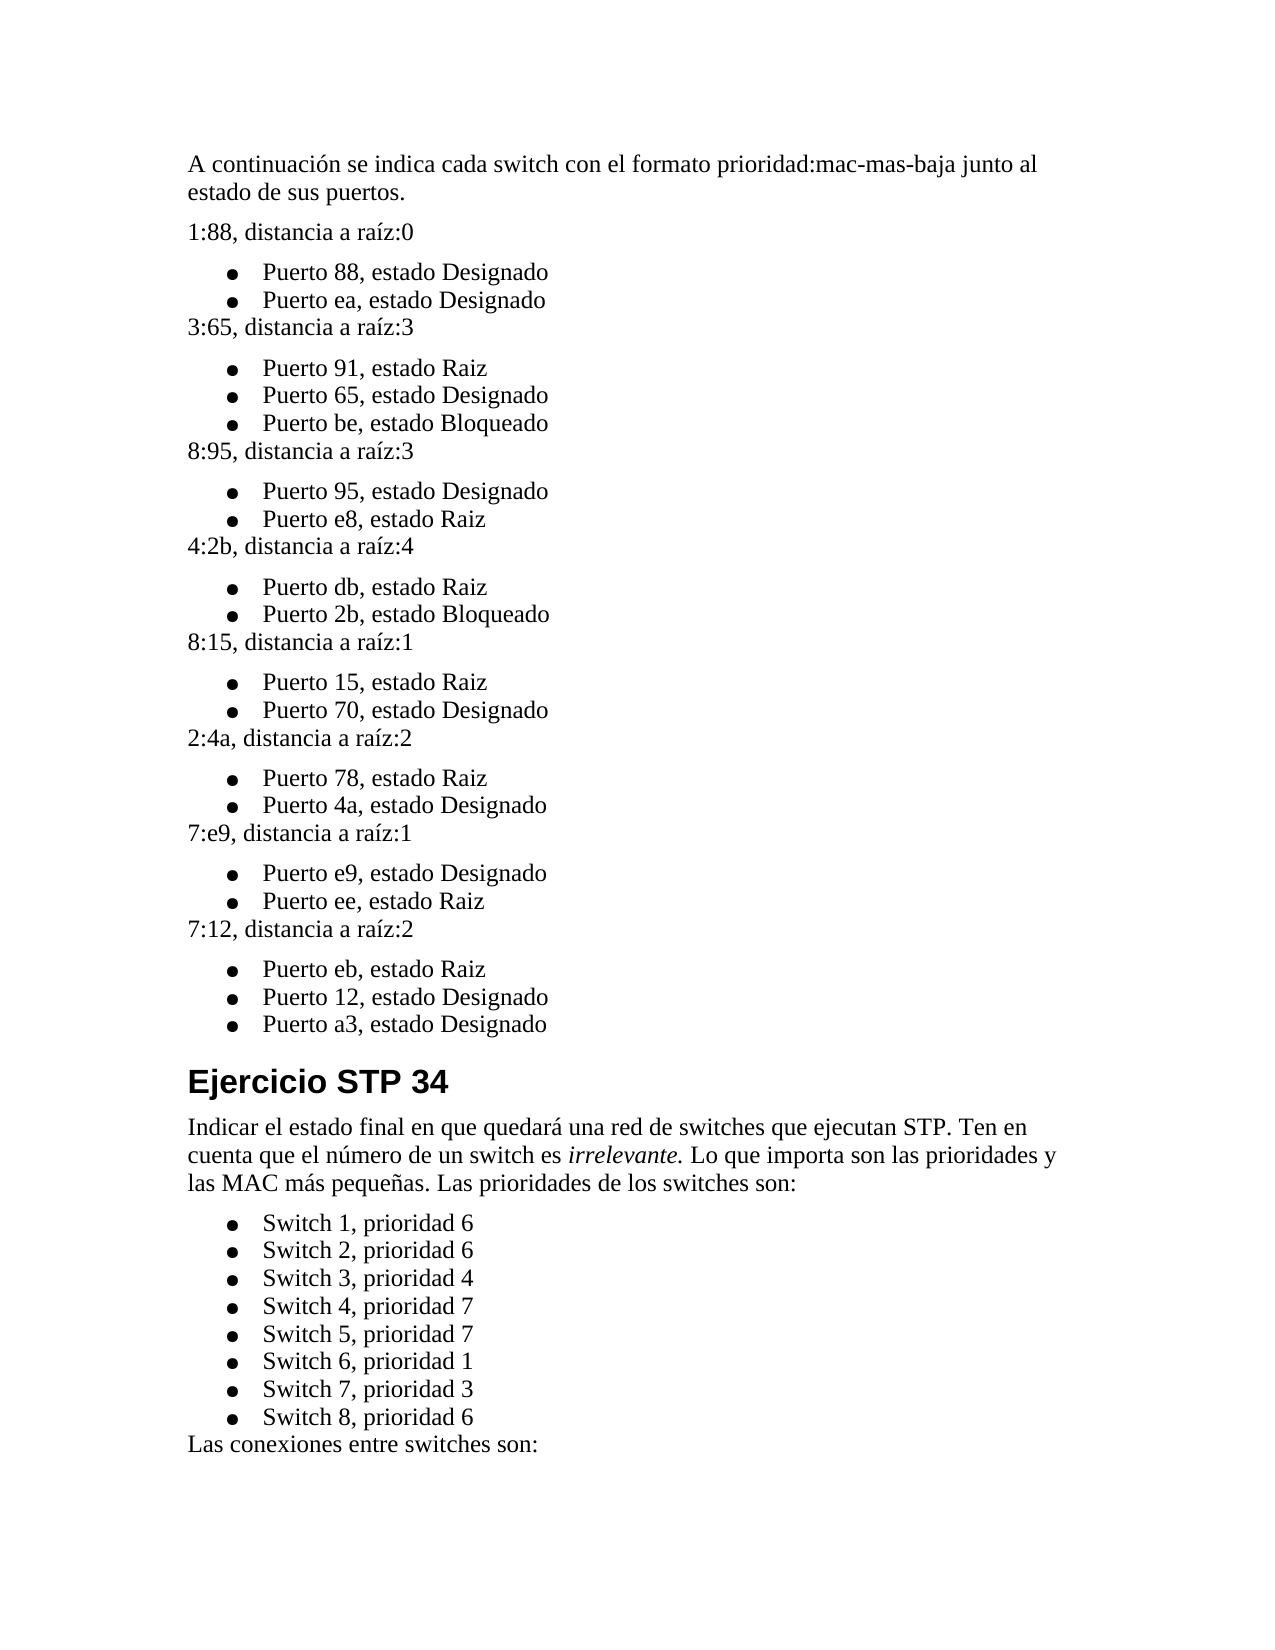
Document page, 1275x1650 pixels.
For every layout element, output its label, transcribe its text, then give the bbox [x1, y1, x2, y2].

list Switch 6, prioridad 1 [225, 1347, 1087, 1375]
list Puerto e8, estado Raiz [225, 505, 1087, 532]
text A continuación se indica cada switch con el formato prioridad:mac-mas-baja junto al estado de sus puertos. [187, 150, 1087, 205]
list Puerto be, estado Bloqueado [225, 409, 1087, 437]
list Puerto a3, estado Designado [225, 1011, 1087, 1038]
text Indicar el estado final en que quedará una red de switches que ejecutan STP. Ten en cuenta que el número de un switch es irrelevante. Lo que importa son las prioridades y las MAC más pequeñas. Las prioridades de los switches son: [187, 1113, 1087, 1196]
list Puerto 70, estado Designado [225, 696, 1087, 724]
text 8:95, distancia a raíz:3 [187, 437, 1087, 464]
list Switch 3, prioridad 4 [225, 1264, 1087, 1292]
list Puerto eb, estado Raiz [225, 955, 1087, 983]
text 8:15, distancia a raíz:1 [187, 628, 1087, 656]
list Puerto 88, estado Designado [225, 258, 1087, 286]
list Puerto ea, estado Designado [225, 286, 1087, 313]
text 2:4a, distancia a raíz:2 [187, 724, 1087, 751]
text 7:e9, distancia a raíz:1 [187, 819, 1087, 847]
list Puerto 78, estado Raiz [225, 764, 1087, 792]
list Switch 5, prioridad 7 [225, 1320, 1087, 1347]
list Puerto 15, estado Raiz [225, 668, 1087, 696]
text 7:12, distancia a raíz:2 [187, 915, 1087, 943]
text Las conexiones entre switches son: [187, 1431, 1087, 1458]
list Switch 2, prioridad 6 [225, 1237, 1087, 1264]
list Puerto 2b, estado Bloqueado [225, 600, 1087, 628]
text 3:65, distancia a raíz:3 [187, 313, 1087, 341]
list Puerto db, estado Raiz [225, 573, 1087, 600]
text 1:88, distancia a raíz:0 [187, 218, 1087, 246]
text 4:2b, distancia a raíz:4 [187, 532, 1087, 560]
list Switch 1, prioridad 6 [225, 1209, 1087, 1237]
list Puerto 12, estado Designado [225, 983, 1087, 1011]
list Switch 7, prioridad 3 [225, 1375, 1087, 1403]
list Switch 4, prioridad 7 [225, 1292, 1087, 1320]
list Puerto 4a, estado Designado [225, 792, 1087, 819]
subtitle Ejercicio STP 34 [187, 1063, 1087, 1101]
list Puerto ee, estado Raiz [225, 887, 1087, 915]
list Puerto e9, estado Designado [225, 859, 1087, 887]
list Switch 8, prioridad 6 [225, 1403, 1087, 1431]
list Puerto 95, estado Designado [225, 477, 1087, 505]
list Puerto 65, estado Designado [225, 381, 1087, 409]
list Puerto 91, estado Raiz [225, 354, 1087, 381]
